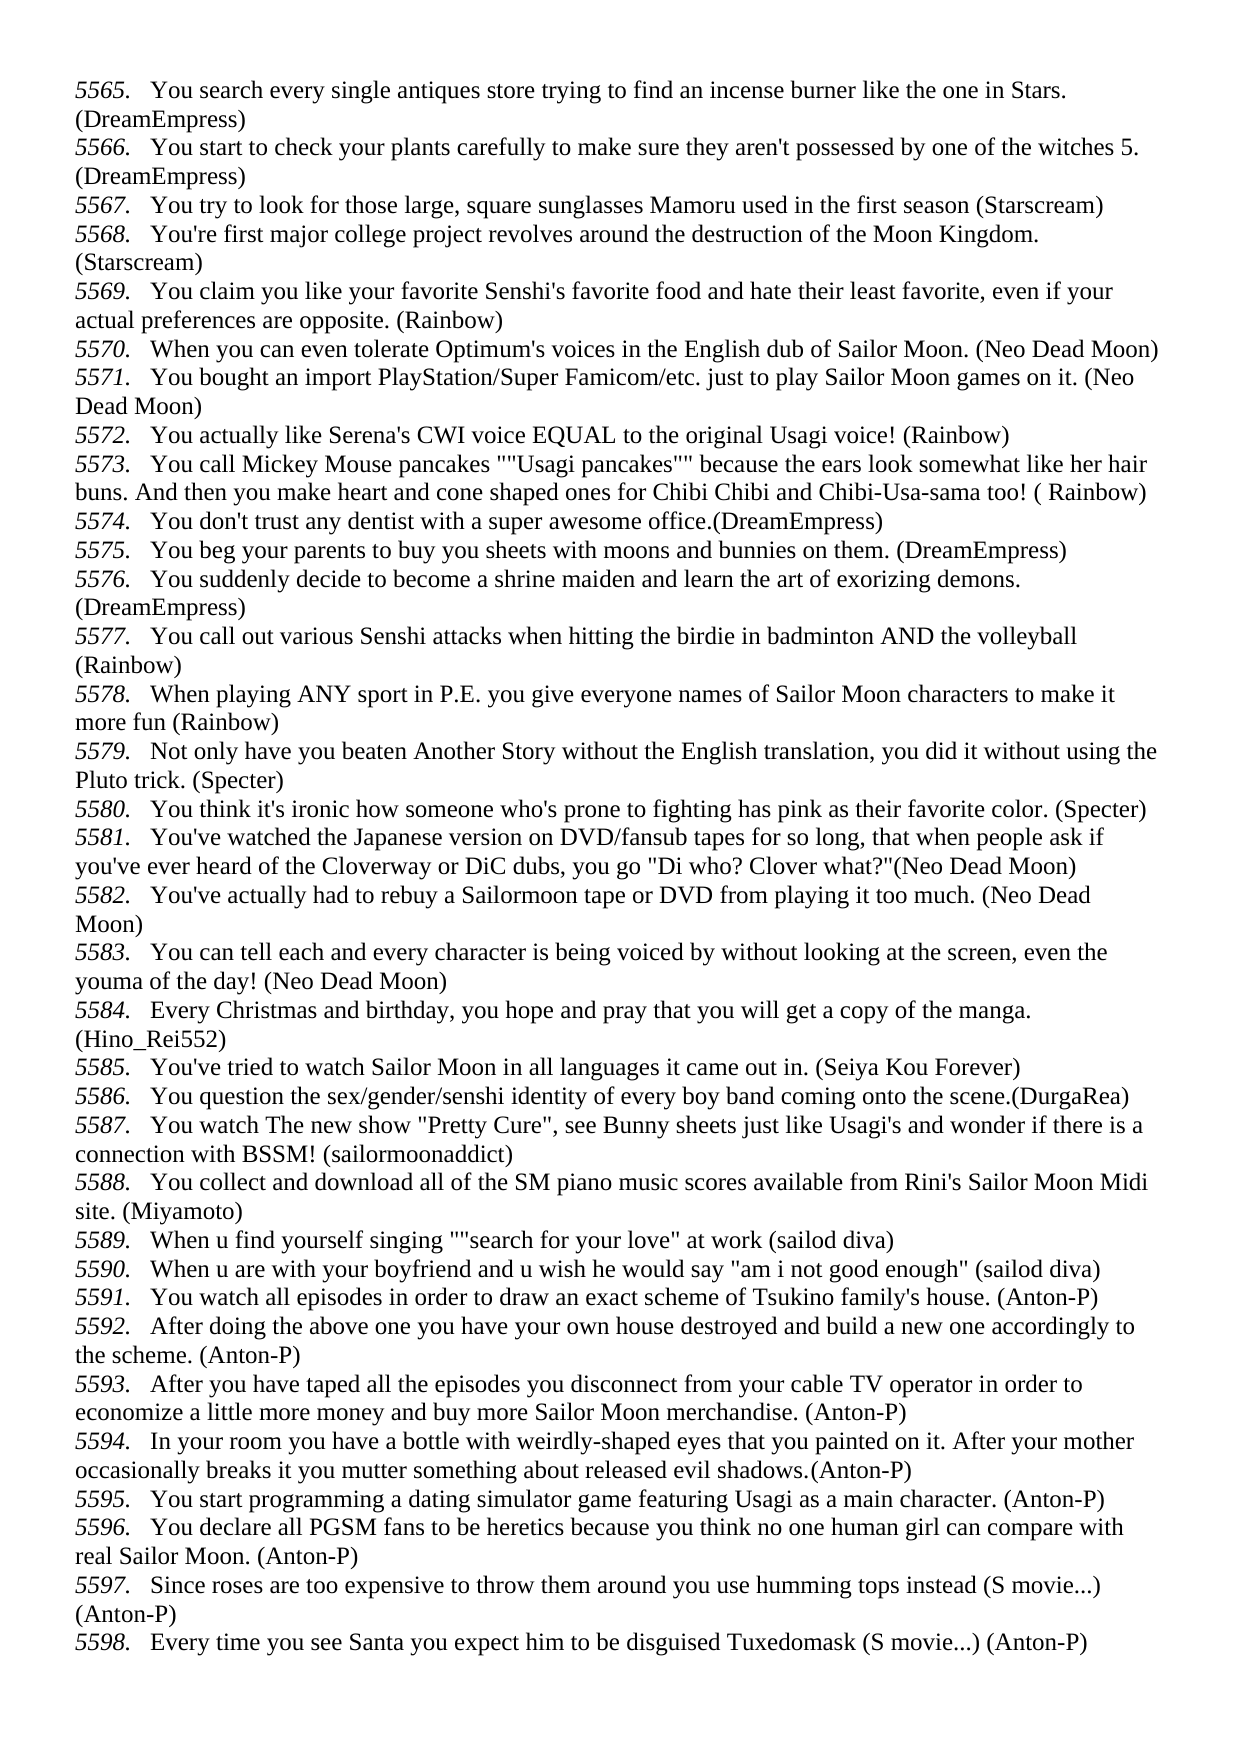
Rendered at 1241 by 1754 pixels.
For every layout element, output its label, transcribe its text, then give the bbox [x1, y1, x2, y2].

list You call Mickey Mouse pancakes ""Usagi pancakes"" because the ears look somewhat like her hair buns. And then you make heart and cone shaped ones for Chibi Chibi and Chibi-Usa-sama too! ( Rainbow) [75, 449, 1165, 506]
list You watch The new show "Pretty Cure", see Bunny sheets just like Usagi's and wonder if there is a connection with BSSM! (sailormoonaddict) [75, 1110, 1165, 1167]
list When playing ANY sport in P.E. you give everyone names of Sailor Moon characters to make it more fun (Rainbow) [75, 679, 1165, 736]
list You try to look for those large, square sunglasses Mamoru used in the first season (Starscream) [75, 190, 1165, 219]
list You've watched the Japanese version on DVD/fansub tapes for so long, that when people ask if you've ever heard of the Cloverway or DiC dubs, you go "Di who? Clover what?"(Neo Dead Moon) [75, 822, 1165, 880]
list You can tell each and every character is being voiced by without looking at the screen, even the youma of the day! (Neo Dead Moon) [75, 937, 1165, 995]
list You question the sex/gender/senshi identity of every boy band coming onto the scene.(DurgaRea) [75, 1081, 1165, 1110]
list When u find yourself singing ""search for your love" at work (sailod diva) [75, 1225, 1165, 1254]
list You think it's ironic how someone who's prone to fighting has pink as their favorite color. (Specter) [75, 794, 1165, 822]
list You beg your parents to buy you sheets with moons and bunnies on them. (DreamEmpress) [75, 535, 1165, 564]
list After you have taped all the episodes you disconnect from your cable TV operator in order to economize a little more money and buy more Sailor Moon merchandise. (Anton-P) [75, 1369, 1165, 1426]
list You claim you like your favorite Senshi's favorite food and hate their least favorite, even if your actual preferences are opposite. (Rainbow) [75, 276, 1165, 334]
list You start to check your plants carefully to make sure they aren't possessed by one of the witches 5. (DreamEmpress) [75, 132, 1165, 190]
list When u are with your boyfriend and u wish he would say "am i not good enough" (sailod diva) [75, 1254, 1165, 1282]
list You call out various Senshi attacks when hitting the birdie in badminton AND the volleyball (Rainbow) [75, 621, 1165, 679]
list You declare all PGSM fans to be heretics because you think no one human girl can compare with real Sailor Moon. (Anton-P) [75, 1512, 1165, 1570]
list You watch all episodes in order to draw an exact scheme of Tsukino family's house. (Anton-P) [75, 1282, 1165, 1311]
list You've tried to watch Sailor Moon in all languages it came out in. (Seiya Kou Forever) [75, 1052, 1165, 1081]
list You bought an import PlayStation/Super Famicom/etc. just to play Sailor Moon games on it. (Neo Dead Moon) [75, 362, 1165, 420]
list You start programming a dating simulator game featuring Usagi as a main character. (Anton-P) [75, 1484, 1165, 1512]
list You're first major college project revolves around the destruction of the Moon Kingdom. (Starscream) [75, 219, 1165, 276]
list You search every single antiques store trying to find an incense burner like the one in Stars. (DreamEmpress) [75, 75, 1165, 132]
list Every time you see Santa you expect him to be disguised Tuxedomask (S movie...) (Anton-P) [75, 1627, 1165, 1656]
list Not only have you beaten Another Story without the English translation, you did it without using the Pluto trick. (Specter) [75, 736, 1165, 794]
list You collect and download all of the SM piano music scores available from Rini's Sailor Moon Midi site. (Miyamoto) [75, 1167, 1165, 1225]
list When you can even tolerate Optimum's voices in the English dub of Sailor Moon. (Neo Dead Moon) [75, 334, 1165, 362]
list Since roses are too expensive to throw them around you use humming tops instead (S movie...) (Anton-P) [75, 1570, 1165, 1627]
list Every Christmas and birthday, you hope and pray that you will get a copy of the manga. (Hino_Rei552) [75, 995, 1165, 1052]
list In your room you have a bottle with weirdly-shaped eyes that you painted on it. After your mother occasionally breaks it you mutter something about released evil shadows. (Anton-P) [75, 1426, 1165, 1484]
list You've actually had to rebuy a Sailormoon tape or DVD from playing it too much. (Neo Dead Moon) [75, 880, 1165, 937]
list You suddenly decide to become a shrine maiden and learn the art of exorizing demons. (DreamEmpress) [75, 564, 1165, 621]
list You don't trust any dentist with a super awesome office.(DreamEmpress) [75, 506, 1165, 535]
list You actually like Serena's CWI voice EQUAL to the original Usagi voice! (Rainbow) [75, 420, 1165, 449]
list After doing the above one you have your own house destroyed and build a new one accordingly to the scheme. (Anton-P) [75, 1311, 1165, 1369]
